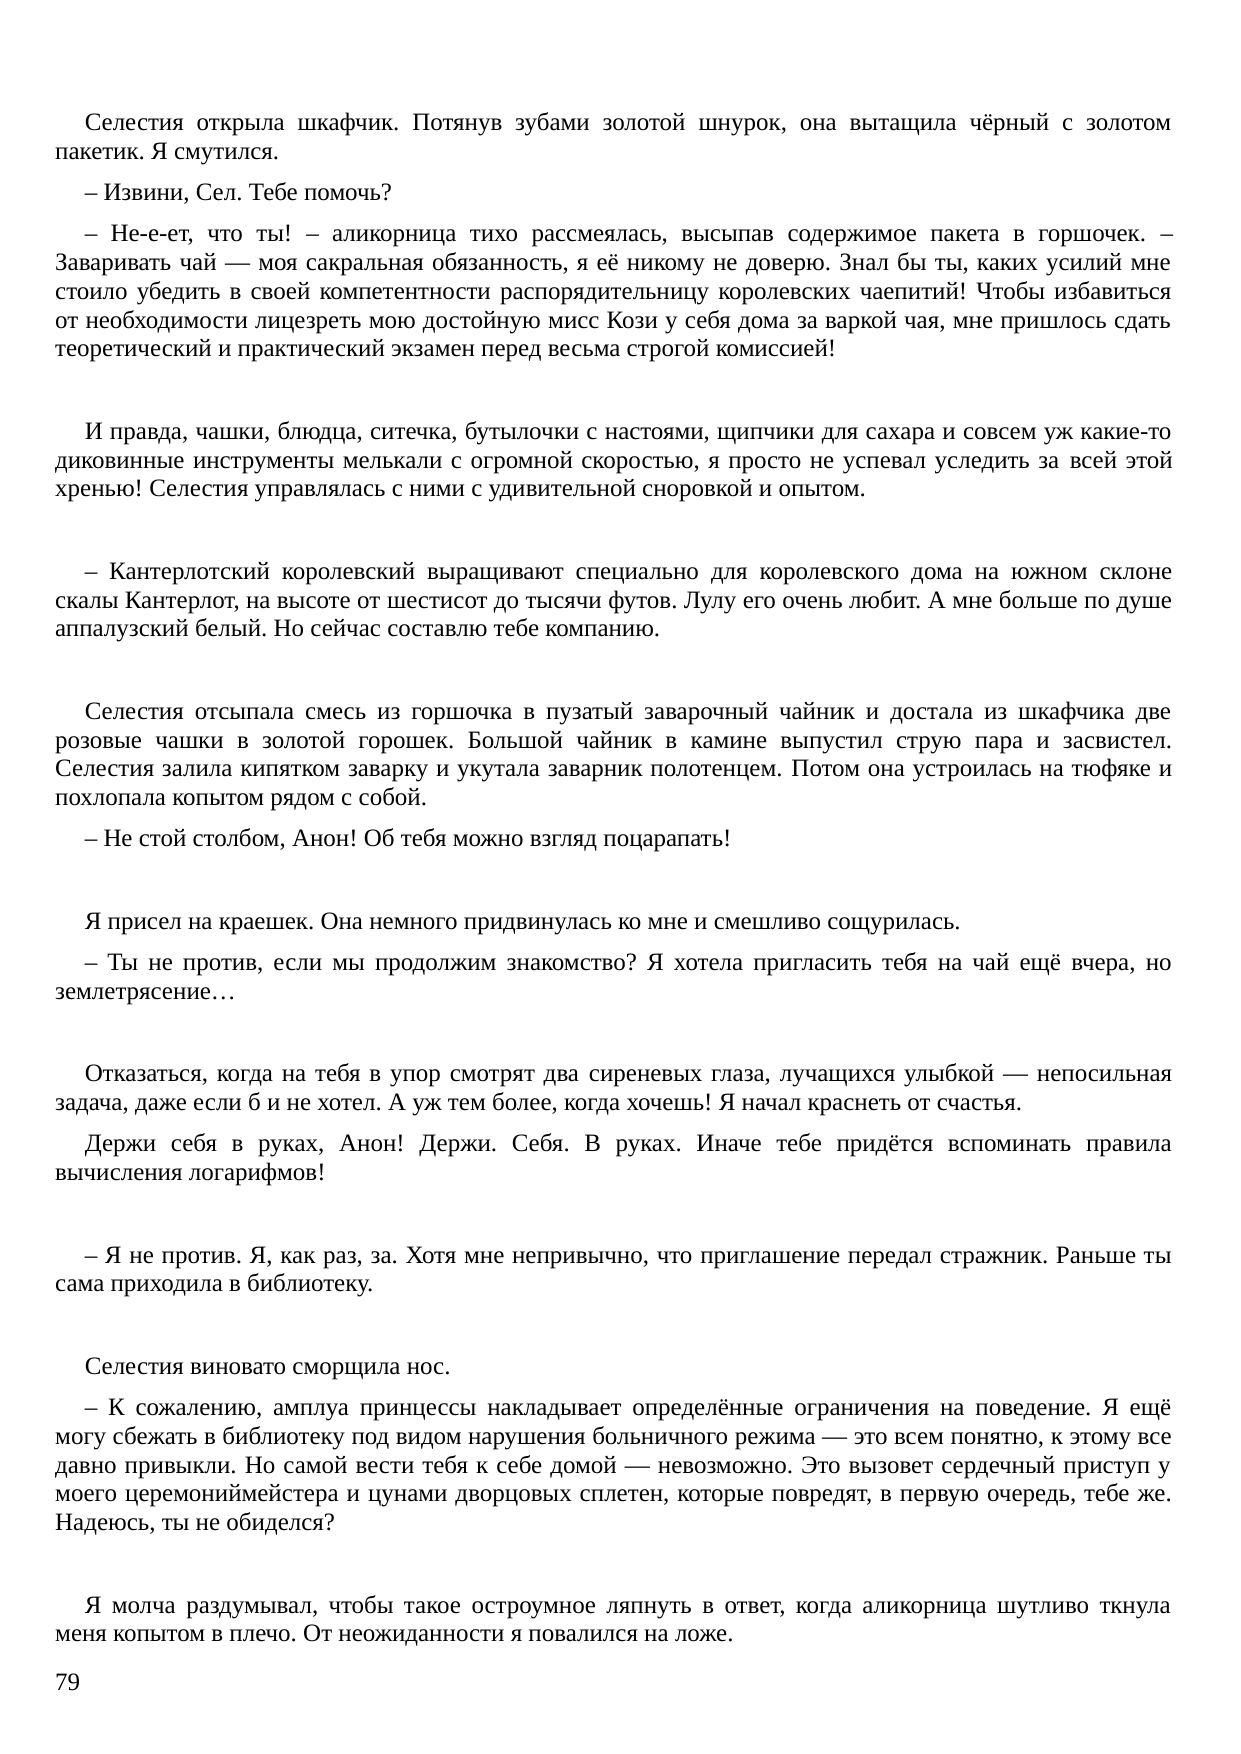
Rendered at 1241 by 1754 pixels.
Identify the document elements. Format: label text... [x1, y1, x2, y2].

text – Кантерлотский королевский выращивают специально для королевского дома на южном склоне скалы Кантерлот, на высоте от шестисот до тысячи футов. Лулу его очень любит. А мне больше по душе аппалузский белый. Но сейчас составлю тебе компанию. [55, 556, 1173, 642]
text Селестия отсыпала смесь из горшочка в пузатый заварочный чайник и достала из шкафчика две розовые чашки в золотой горошек. Большой чайник в камине выпустил струю пара и засвистел. Селестия залила кипятком заварку и укутала заварник полотенцем. Потом она устроилась на тюфяке и похлопала копытом рядом с собой. [55, 696, 1173, 811]
text Я молча раздумывал, чтобы такое остроумное ляпнуть в ответ, когда аликорница шутливо ткнула меня копытом в плечо. От неожиданности я повалился на ложе. [55, 1590, 1173, 1647]
text Держи себя в руках, Анон! Держи. Себя. В руках. Иначе тебе придётся вспоминать правила вычисления логарифмов! [55, 1128, 1173, 1186]
text Я присел на краешек. Она немного придвинулась ко мне и смешливо сощурилась. [55, 906, 1173, 935]
text – Не-е-ет, что ты! – аликорница тихо рассмеялась, высыпав содержимое пакета в горшочек. – Заваривать чай — моя сакральная обязанность, я её никому не доверю. Знал бы ты, каких усилий мне стоило убедить в своей компетентности распорядительницу королевских чаепитий! Чтобы избавиться от необходимости лицезреть мою достойную мисс Кози у себя дома за варкой чая, мне пришлось сдать теоретический и практический экзамен перед весьма строгой комиссией! [55, 218, 1173, 362]
text – Ты не против, если мы продолжим знакомство? Я хотела пригласить тебя на чай ещё вчера, но землетрясение… [55, 947, 1173, 1005]
text Селестия виновато сморщила нос. [55, 1351, 1173, 1380]
text – Извини, Сел. Тебе помочь? [55, 177, 1173, 206]
text И правда, чашки, блюдца, ситечка, бутылочки с настоями, щипчики для сахара и совсем уж какие-то диковинные инструменты мелькали с огромной скоростью, я просто не успевал уследить за всей этой хренью! Селестия управлялась с ними с удивительной сноровкой и опытом. [55, 416, 1173, 502]
text – Я не против. Я, как раз, за. Хотя мне непривычно, что приглашение передал стражник. Раньше ты сама приходила в библиотеку. [55, 1240, 1173, 1297]
text Селестия открыла шкафчик. Потянув зубами золотой шнурок, она вытащила чёрный с золотом пакетик. Я смутился. [55, 107, 1173, 165]
text – К сожалению, амплуа принцессы накладывает определённые ограничения на поведение. Я ещё могу сбежать в библиотеку под видом нарушения больничного режима — это всем понятно, к этому все давно привыкли. Но самой вести тебя к себе домой — невозможно. Это вызовет сердечный приступ у моего церемониймейстера и цунами дворцовых сплетен, которые повредят, в первую очередь, тебе же. Надеюсь, ты не обиделся? [55, 1392, 1173, 1536]
text – Не стой столбом, Анон! Об тебя можно взгляд поцарапать! [55, 823, 1173, 852]
text Отказаться, когда на тебя в упор смотрят два сиреневых глаза, лучащихся улыбкой — непосильная задача, даже если б и не хотел. А уж тем более, когда хочешь! Я начал краснеть от счастья. [55, 1058, 1173, 1116]
